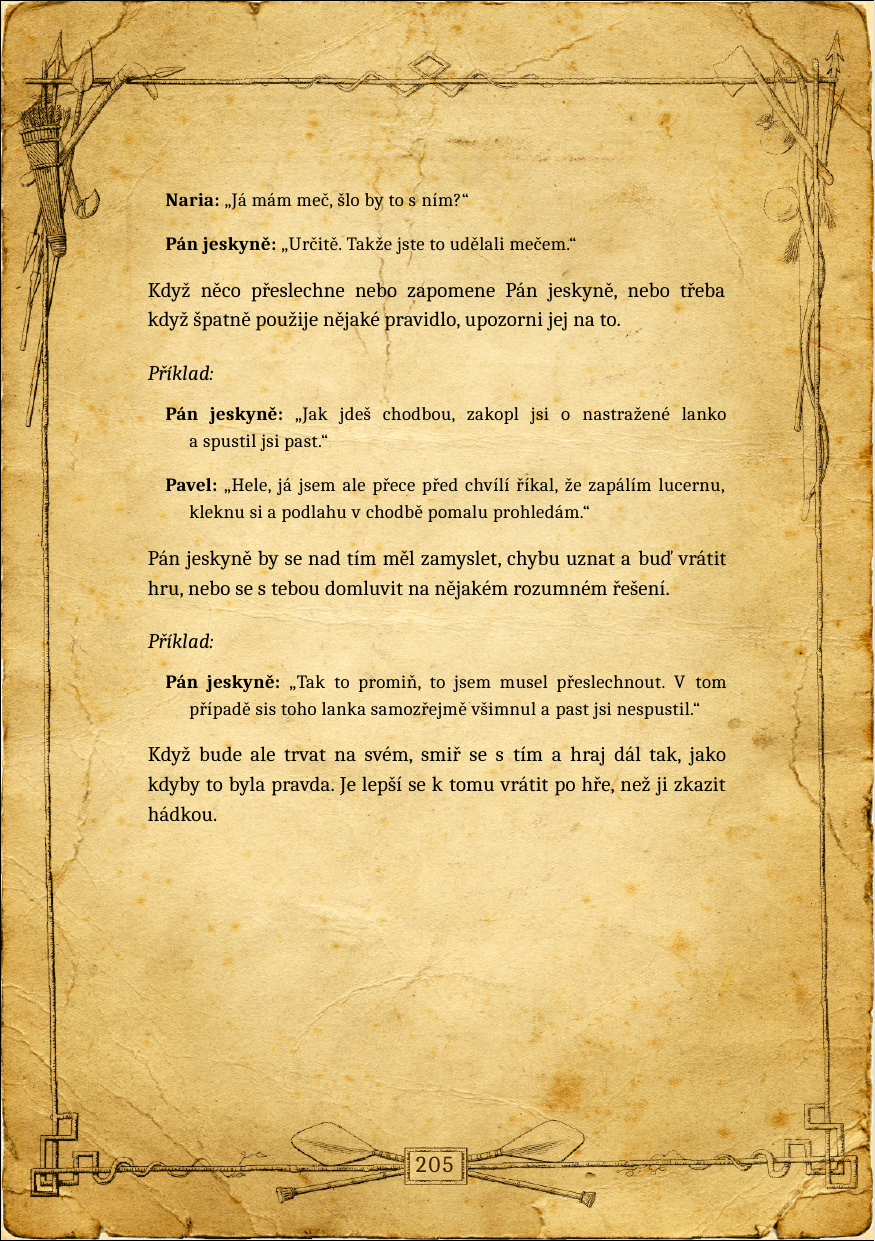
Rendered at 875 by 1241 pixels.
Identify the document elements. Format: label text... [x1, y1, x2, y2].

text Když bude ale trvat na svém, smiř se s⁠ tím a⁠ hraj dál tak, jako kdyby to byla pravda. Je lepší se k⁠ tomu vrátit po hře, než ji zkazit hádkou. [148, 743, 726, 827]
text Pán jeskyně: „Určitě. Takže jste to udělali mečem.“ [165, 234, 726, 255]
text Příklad: [148, 630, 726, 654]
text Pavel: „Hele, já jsem ale přece před chvílí říkal, že zapálím lucernu, kleknu si a⁠ podlahu v⁠ chodbě pomalu prohledám.“ [165, 475, 726, 523]
text Naria: „Já mám meč, šlo by to s⁠ ním?“ [165, 189, 726, 211]
picture [1, 1, 874, 1240]
text Příklad: [148, 362, 726, 386]
text Pán jeskyně: „Tak to promiň, to jsem musel přeslechnout. V⁠ tom případě sis toho lanka samozřejmě všimnul a⁠ past jsi nespustil.“ [165, 671, 726, 720]
text Když něco přeslechne nebo zapomene Pán jeskyně, nebo třeba když špatně použije nějaké pravidlo, upozorni jej na to. [148, 278, 726, 332]
text Pán jeskyně by se nad tím měl zamyslet, chybu uznat a⁠ buď vrátit hru, nebo se s⁠ tebou domluvit na nějakém rozumném řešení. [148, 546, 726, 600]
text Pán jeskyně: „Jak jdeš chodbou, zakopl jsi o⁠ nastražené lanko a⁠ spustil jsi past.“ [165, 403, 726, 452]
